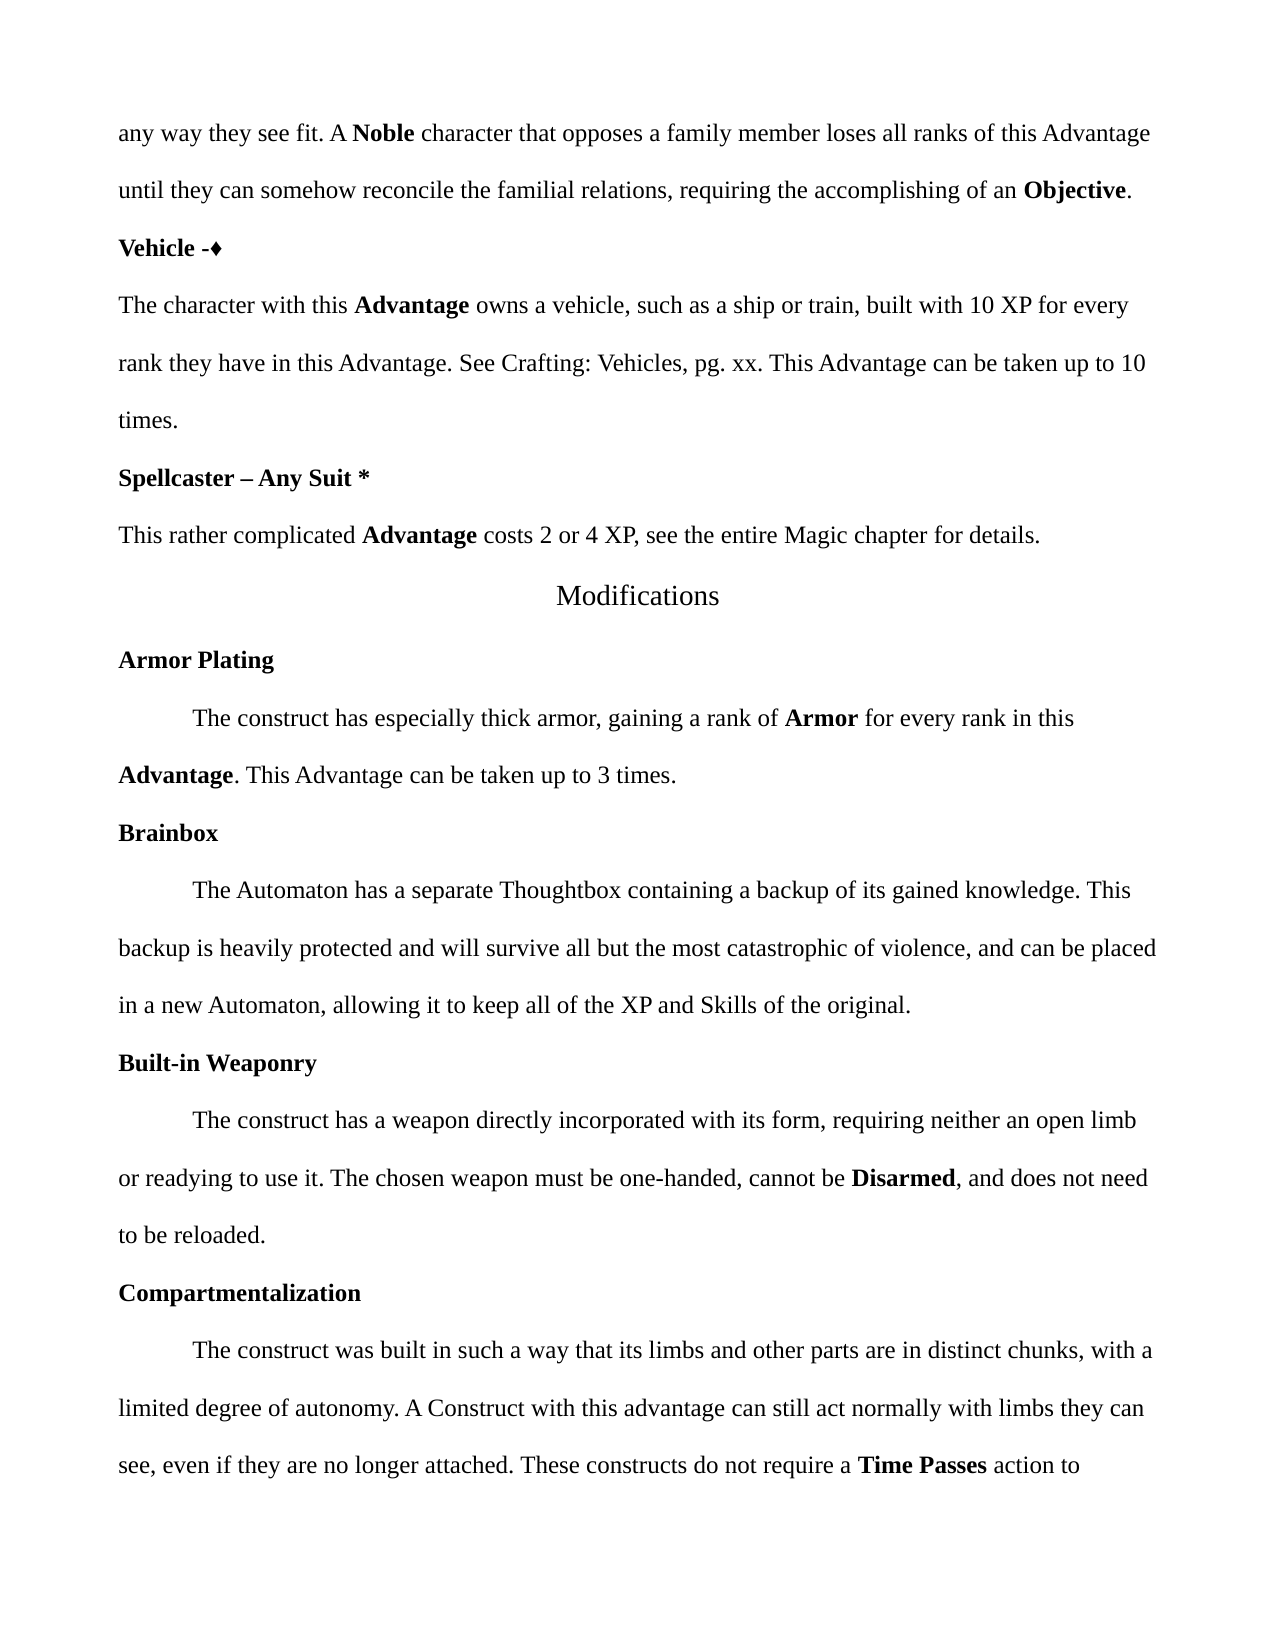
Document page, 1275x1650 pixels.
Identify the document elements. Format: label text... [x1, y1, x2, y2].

text This rather complicated Advantage costs 2 or 4 XP, see the entire Magic chapter for details. [118, 521, 1157, 549]
text The construct was built in such a way that its limbs and other parts are in distinct chunks, with a limited degree of autonomy. A Construct with this advantage can still act normally with limbs they can see, even if they are no longer attached. These constructs do not require a Time Passes action to [118, 1335, 1157, 1479]
text The construct has a weapon directly incorporated with its form, requiring neither an open limb or readying to use it. The chosen weapon must be one-handed, cannot be Disarmed, and does not need to be reloaded. [118, 1105, 1157, 1249]
text Vehicle -♦ [118, 233, 1157, 262]
text Modifications [118, 578, 1157, 612]
text The Automaton has a separate Thoughtbox containing a backup of its gained knowledge. This backup is heavily protected and will survive all but the most catastrophic of violence, and can be placed in a new Automaton, allowing it to keep all of the XP and Skills of the original. [118, 875, 1157, 1019]
text Built-in Weaponry [118, 1048, 1157, 1076]
text The construct has especially thick armor, gaining a rank of Armor for every rank in this Advantage. This Advantage can be taken up to 3 times. [118, 703, 1157, 789]
text Compartmentalization [118, 1278, 1157, 1306]
text any way they see fit. A Noble character that opposes a family member loses all ranks of this Advantage until they can somehow reconcile the familial relations, requiring the accomplishing of an Objective. [118, 118, 1157, 204]
text Spellcaster – Any Suit * [118, 463, 1157, 492]
text The character with this Advantage owns a vehicle, such as a ship or train, built with 10 XP for every rank they have in this Advantage. See Crafting: Vehicles, pg. xx. This Advantage can be taken up to 10 times. [118, 291, 1157, 434]
text Armor Plating [118, 645, 1157, 674]
text Brainbox [118, 818, 1157, 846]
